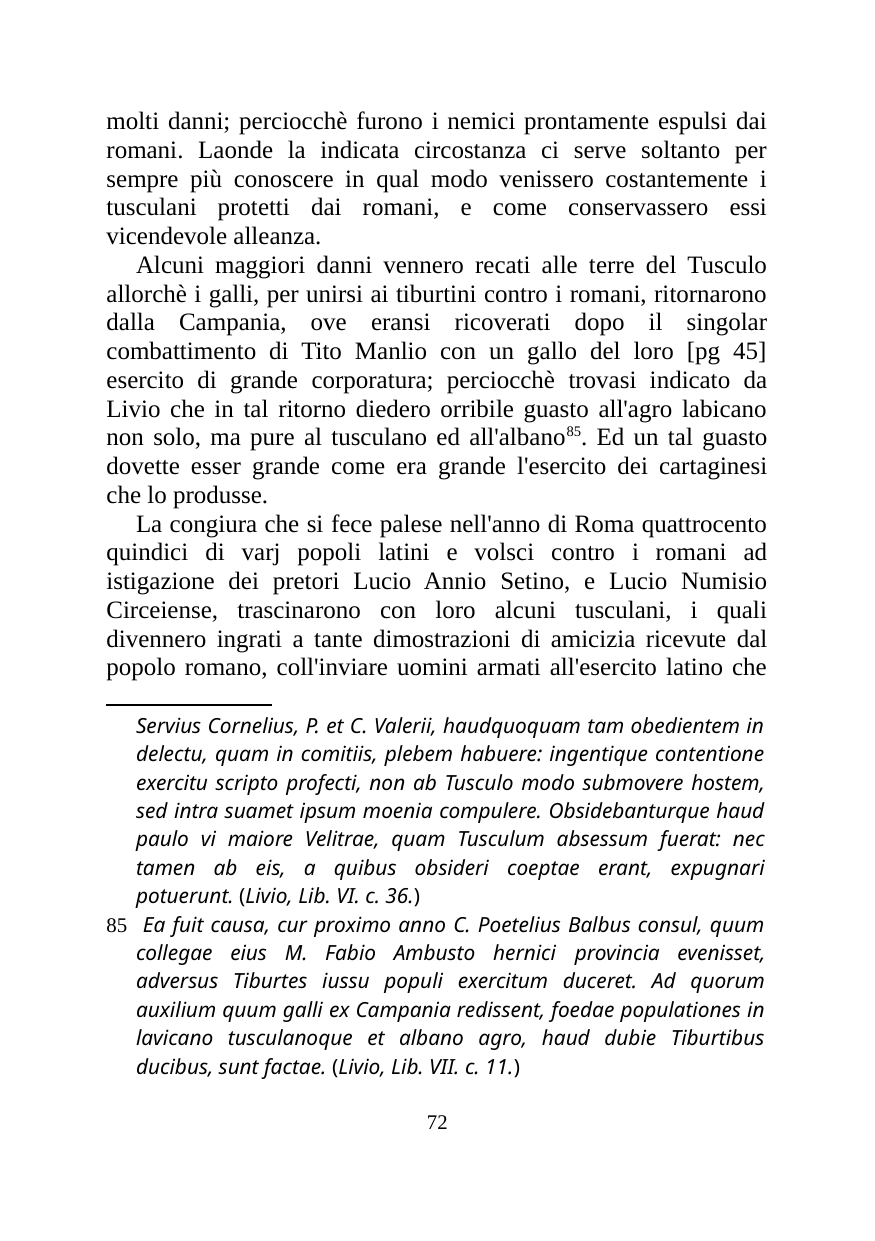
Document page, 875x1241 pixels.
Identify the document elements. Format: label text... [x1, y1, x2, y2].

text Ea fuit causa, cur proximo anno C. Poetelius Balbus consul, quum collegae eius M. Fabio Ambusto hernici provincia evenisset, adversus Tiburtes iussu populi exercitum duceret. Ad quorum auxilium quum galli ex Campania redissent, foedae populationes in lavicano tusculanoque et albano agro, haud dubie Tiburtibus ducibus, sunt factae. (Livio, Lib. VII. c. 11.) [106, 910, 768, 1080]
text Alcuni maggiori danni vennero recati alle terre del Tusculo allorchè i galli, per unirsi ai tiburtini contro i romani, ritornarono dalla Campania, ove eransi ricoverati dopo il singolar combattimento di Tito Manlio con un gallo del loro [pg 45] esercito di grande corporatura; perciocchè trovasi indicato da Livio che in tal ritorno diedero orribile guasto all'agro labicano non solo, ma pure al tusculano ed all'albano. Ed un tal guasto dovette esser grande come era grande l'esercito dei cartaginesi che lo produsse. [106, 250, 768, 509]
text Servius Cornelius, P. et C. Valerii, haudquoquam tam obedientem in delectu, quam in comitiis, plebem habuere: ingentique contentione exercitu scripto profecti, non ab Tusculo modo submovere hostem, sed intra suamet ipsum moenia compulere. Obsidebanturque haud paulo vi maiore Velitrae, quam Tusculum absessum fuerat: nec tamen ab eis, a quibus obsideri coeptae erant, expugnari potuerunt. (Livio, Lib. VI. c. 36.) [106, 711, 768, 910]
text molti danni; perciocchè furono i nemici prontamente espulsi dai romani. Laonde la indicata circostanza ci serve soltanto per sempre più conoscere in qual modo venissero costantemente i tusculani protetti dai romani, e come conservassero essi vicendevole alleanza. [106, 106, 768, 250]
text La congiura che si fece palese nell'anno di Roma quattrocento quindici di varj popoli latini e volsci contro i romani ad istigazione dei pretori Lucio Annio Setino, e Lucio Numisio Circeiense, trascinarono con loro alcuni tusculani, i quali divennero ingrati a tante dimostrazioni di amicizia ricevute dal popolo romano, coll'inviare uomini armati all'esercito latino che [106, 509, 768, 681]
